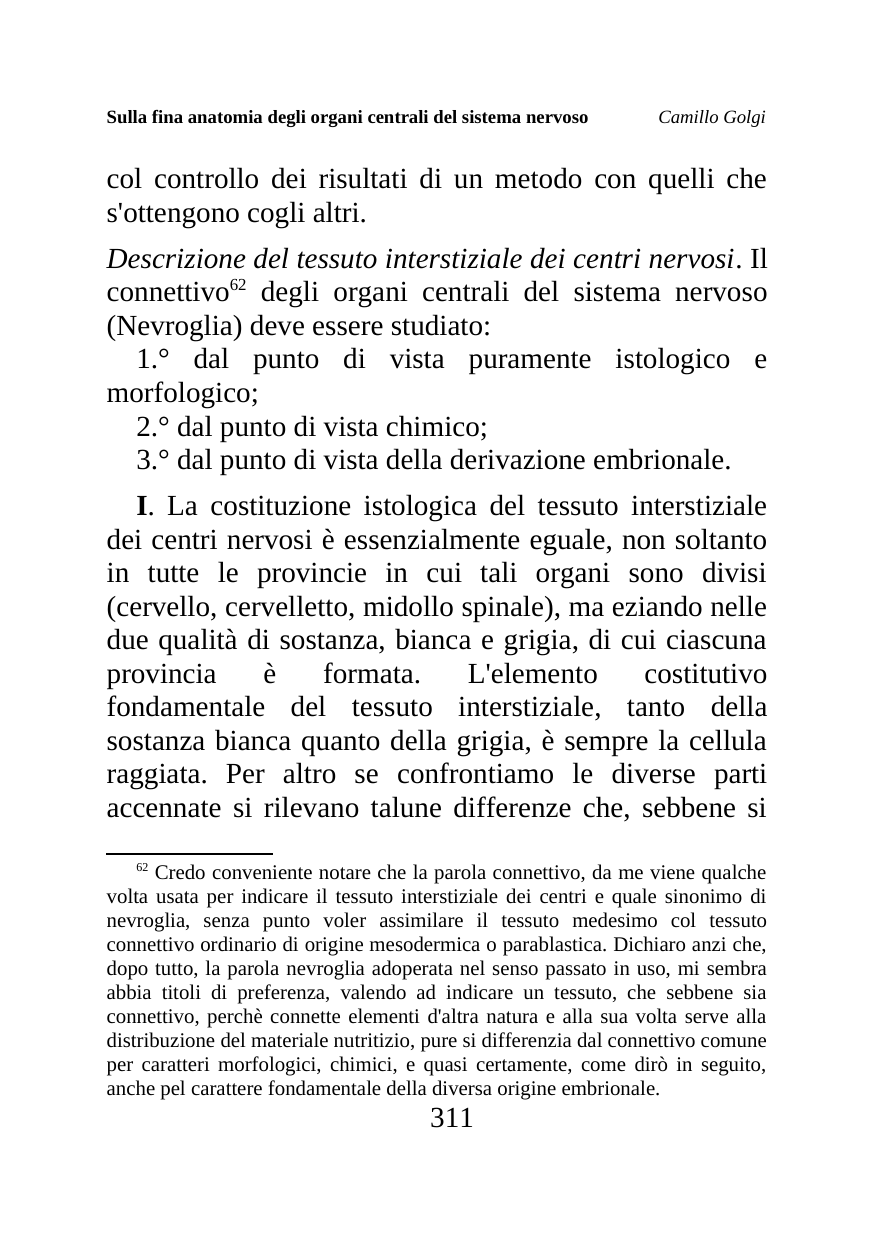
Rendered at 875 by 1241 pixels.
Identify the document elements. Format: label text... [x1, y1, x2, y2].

text I. La costituzione istologica del tessuto interstiziale dei centri nervosi è essenzialmente eguale, non soltanto in tutte le provincie in cui tali organi sono divisi (cervello, cervelletto, midollo spinale), ma eziando nelle due qualità di sostanza, bianca e grigia, di cui ciascuna provincia è formata. L'elemento costitutivo fondamentale del tessuto interstiziale, tanto della sostanza bianca quanto della grigia, è sempre la cellula raggiata. Per altro se confrontiamo le diverse parti accennate si rilevano talune differenze che, sebbene si [106, 488, 768, 824]
text col controllo dei risultati di un metodo con quelli che s'ottengono cogli altri. [106, 161, 768, 228]
text Credo conveniente notare che la parola connettivo, da me viene qualche volta usata per indicare il tessuto interstiziale dei centri e quale sinonimo di nevroglia, senza punto voler assimilare il tessuto medesimo col tessuto connettivo ordinario di origine mesodermica o parablastica. Dichiaro anzi che, dopo tutto, la parola nevroglia adoperata nel senso passato in uso, mi sembra abbia titoli di preferenza, valendo ad indicare un tessuto, che sebbene sia connettivo, perchè connette elementi d'altra natura e alla sua volta serve alla distribuzione del materiale nutritizio, pure si differenzia dal connettivo comune per caratteri morfologici, chimici, e quasi certamente, come dirò in seguito, anche pel carattere fondamentale della diversa origine embrionale. [106, 860, 768, 1100]
text 2.° dal punto di vista chimico; [106, 409, 768, 442]
text Descrizione del tessuto interstiziale dei centri nervosi. Il connettivo degli organi centrali del sistema nervoso (Nevroglia) deve essere studiato: [106, 241, 768, 342]
text 3.° dal punto di vista della derivazione embrionale. [106, 442, 768, 476]
text 1.° dal punto di vista puramente istologico e morfologico; [106, 342, 768, 409]
